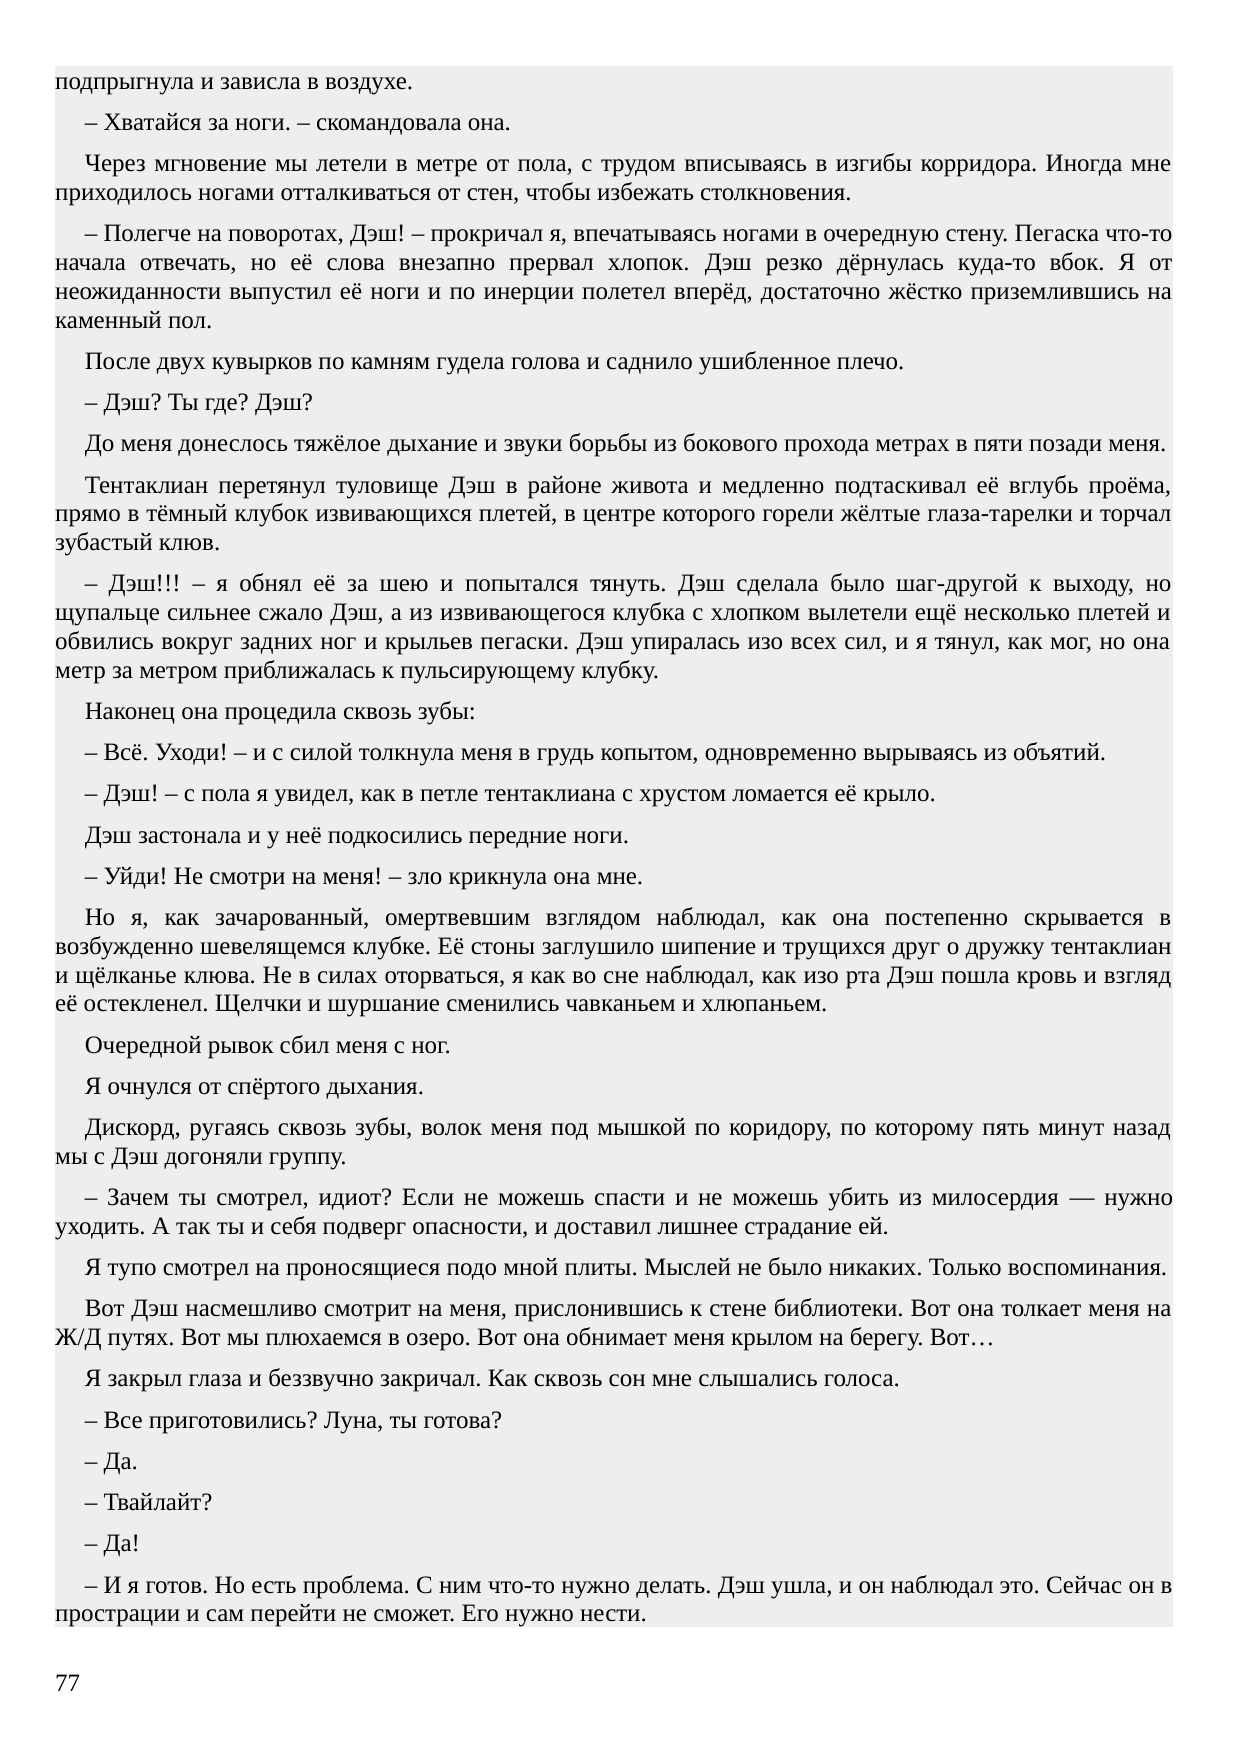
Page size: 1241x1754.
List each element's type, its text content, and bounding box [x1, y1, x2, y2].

text – Полегче на поворотах, Дэш! – прокричал я, впечатываясь ногами в очередную стену. Пегаска что-то начала отвечать, но её слова внезапно прервал хлопок. Дэш резко дёрнулась куда-то вбок. Я от неожиданности выпустил её ноги и по инерции полетел вперёд, достаточно жёстко приземлившись на каменный пол. [55, 218, 1173, 333]
text Вот Дэш насмешливо смотрит на меня, прислонившись к стене библиотеки. Вот она толкает меня на Ж/Д путях. Вот мы плюхаемся в озеро. Вот она обнимает меня крылом на берегу. Вот… [55, 1293, 1173, 1351]
text – И я готов. Но есть проблема. С ним что-то нужно делать. Дэш ушла, и он наблюдал это. Сейчас он в прострации и сам перейти не сможет. Его нужно нести. [55, 1570, 1173, 1627]
text Тентаклиан перетянул туловище Дэш в районе живота и медленно подтаскивал её вглубь проёма, прямо в тёмный клубок извивающихся плетей, в центре которого горели жёлтые глаза-тарелки и торчал зубастый клюв. [55, 470, 1173, 556]
text Очередной рывок сбил меня с ног. [55, 1030, 1173, 1058]
text – Да! [55, 1528, 1173, 1557]
text – Твайлайт? [55, 1487, 1173, 1516]
text – Зачем ты смотрел, идиот? Если не можешь спасти и не можешь убить из милосердия — нужно уходить. А так ты и себя подверг опасности, и доставил лишнее страдание ей. [55, 1182, 1173, 1240]
text Дэш застонала и у неё подкосились передние ноги. [55, 820, 1173, 848]
text – Все приготовились? Луна, ты готова? [55, 1405, 1173, 1433]
text Я очнулся от спёртого дыхания. [55, 1071, 1173, 1100]
text Но я, как зачарованный, омертвевшим взглядом наблюдал, как она постепенно скрывается в возбужденно шевелящемся клубке. Её стоны заглушило шипение и трущихся друг о дружку тентаклиан и щёлканье клюва. Не в силах оторваться, я как во сне наблюдал, как изо рта Дэш пошла кровь и взгляд её остекленел. Щелчки и шуршание сменились чавканьем и хлюпаньем. [55, 902, 1173, 1017]
text Я тупо смотрел на проносящиеся подо мной плиты. Мыслей не было никаких. Только воспоминания. [55, 1252, 1173, 1281]
text подпрыгнула и зависла в воздухе. [55, 66, 1173, 95]
text – Дэш? Ты где? Дэш? [55, 387, 1173, 416]
text – Да. [55, 1446, 1173, 1475]
text До меня донеслось тяжёлое дыхание и звуки борьбы из бокового прохода метрах в пяти позади меня. [55, 428, 1173, 457]
text – Всё. Уходи! – и с силой толкнула меня в грудь копытом, одновременно вырываясь из объятий. [55, 737, 1173, 766]
text – Уйди! Не смотри на меня! – зло крикнула она мне. [55, 861, 1173, 890]
text Я закрыл глаза и беззвучно закричал. Как сквозь сон мне слышались голоса. [55, 1363, 1173, 1392]
text – Хватайся за ноги. – скомандовала она. [55, 107, 1173, 136]
text – Дэш! – с пола я увидел, как в петле тентаклиана с хрустом ломается её крыло. [55, 778, 1173, 807]
text Дискорд, ругаясь сквозь зубы, волок меня под мышкой по коридору, по которому пять минут назад мы с Дэш догоняли группу. [55, 1112, 1173, 1170]
text Через мгновение мы летели в метре от пола, с трудом вписываясь в изгибы корридора. Иногда мне приходилось ногами отталкиваться от стен, чтобы избежать столкновения. [55, 148, 1173, 206]
text После двух кувырков по камням гудела голова и саднило ушибленное плечо. [55, 346, 1173, 375]
text – Дэш!!! – я обнял её за шею и попытался тянуть. Дэш сделала было шаг-другой к выходу, но щупальце сильнее сжало Дэш, а из извивающегося клубка с хлопком вылетели ещё несколько плетей и обвились вокруг задних ног и крыльев пегаски. Дэш упиралась изо всех сил, и я тянул, как мог, но она метр за метром приближалась к пульсирующему клубку. [55, 568, 1173, 683]
text Наконец она процедила сквозь зубы: [55, 696, 1173, 725]
